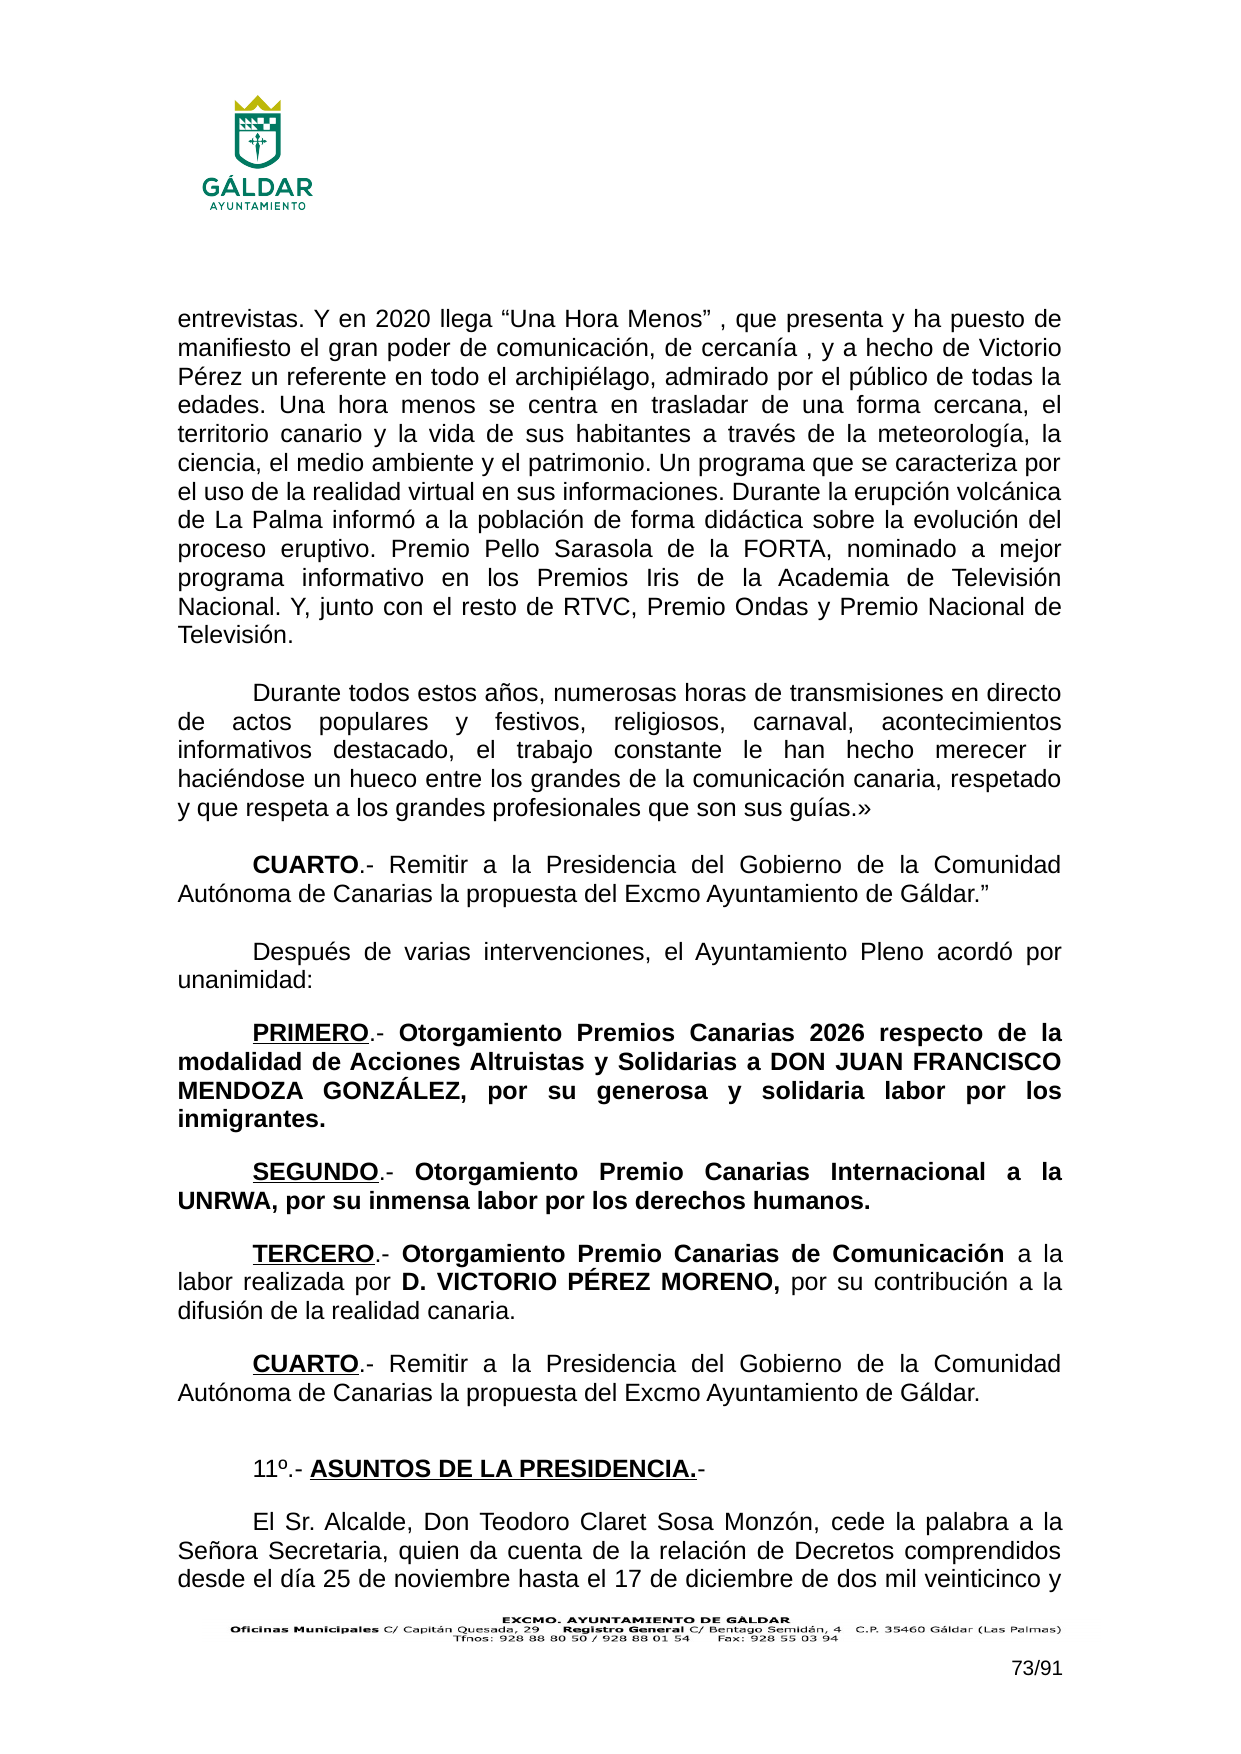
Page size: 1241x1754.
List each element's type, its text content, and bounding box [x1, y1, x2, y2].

picture [231, 1616, 1071, 1642]
text CUARTO.- Remitir a la Presidencia del Gobierno de la Comunidad Autónoma de Canarias la propuesta del Excmo Ayuntamiento de Gáldar. [177, 1349, 1063, 1406]
text CUARTO.- Remitir a la Presidencia del Gobierno de la Comunidad Autónoma de Canarias la propuesta del Excmo Ayuntamiento de Gáldar.” [177, 850, 1063, 908]
text PRIMERO.- Otorgamiento Premios Canarias 2026 respecto de la modalidad de Acciones Altruistas y Solidarias a DON JUAN FRANCISCO MENDOZA GONZÁLEZ, por su generosa y solidaria labor por los inmigrantes. [177, 1018, 1063, 1133]
picture [183, 73, 330, 232]
text TERCERO.- Otorgamiento Premio Canarias de Comunicación a la labor realizada por D. VICTORIO PÉREZ MORENO, por su contribución a la difusión de la realidad canaria. [177, 1238, 1063, 1325]
text 11º.- ASUNTOS DE LA PRESIDENCIA.- [177, 1454, 1063, 1483]
text El Sr. Alcalde, Don Teodoro Claret Sosa Monzón, cede la palabra a la Señora Secretaria, quien da cuenta de la relación de Decretos comprendidos desde el día 25 de noviembre hasta el 17 de diciembre de dos mil veinticinco y [177, 1507, 1063, 1593]
text Durante todos estos años, numerosas horas de transmisiones en directo de actos populares y festivos, religiosos, carnaval, acontecimientos informativos destacado, el trabajo constante le han hecho merecer ir haciéndose un hueco entre los grandes de la comunicación canaria, respetado y que respeta a los grandes profesionales que son sus guías.» [177, 678, 1063, 822]
text entrevistas. Y en 2020 llega “Una Hora Menos” , que presenta y ha puesto de manifiesto el gran poder de comunicación, de cercanía , y a hecho de Victorio Pérez un referente en todo el archipiélago, admirado por el público de todas la edades. Una hora menos se centra en trasladar de una forma cercana, el territorio canario y la vida de sus habitantes a través de la meteorología, la ciencia, el medio ambiente y el patrimonio. Un programa que se caracteriza por el uso de la realidad virtual en sus informaciones. Durante la erupción volcánica de La Palma informó a la población de forma didáctica sobre la evolución del proceso eruptivo. Premio Pello Sarasola de la FORTA, nominado a mejor programa informativo en los Premios Iris de la Academia de Televisión Nacional. Y, junto con el resto de RTVC, Premio Ondas y Premio Nacional de Televisión. [177, 304, 1063, 649]
text Después de varias intervenciones, el Ayuntamiento Pleno acordó por unanimidad: [177, 937, 1063, 994]
text SEGUNDO.- Otorgamiento Premio Canarias Internacional a la UNRWA, por su inmensa labor por los derechos humanos. [177, 1157, 1063, 1214]
